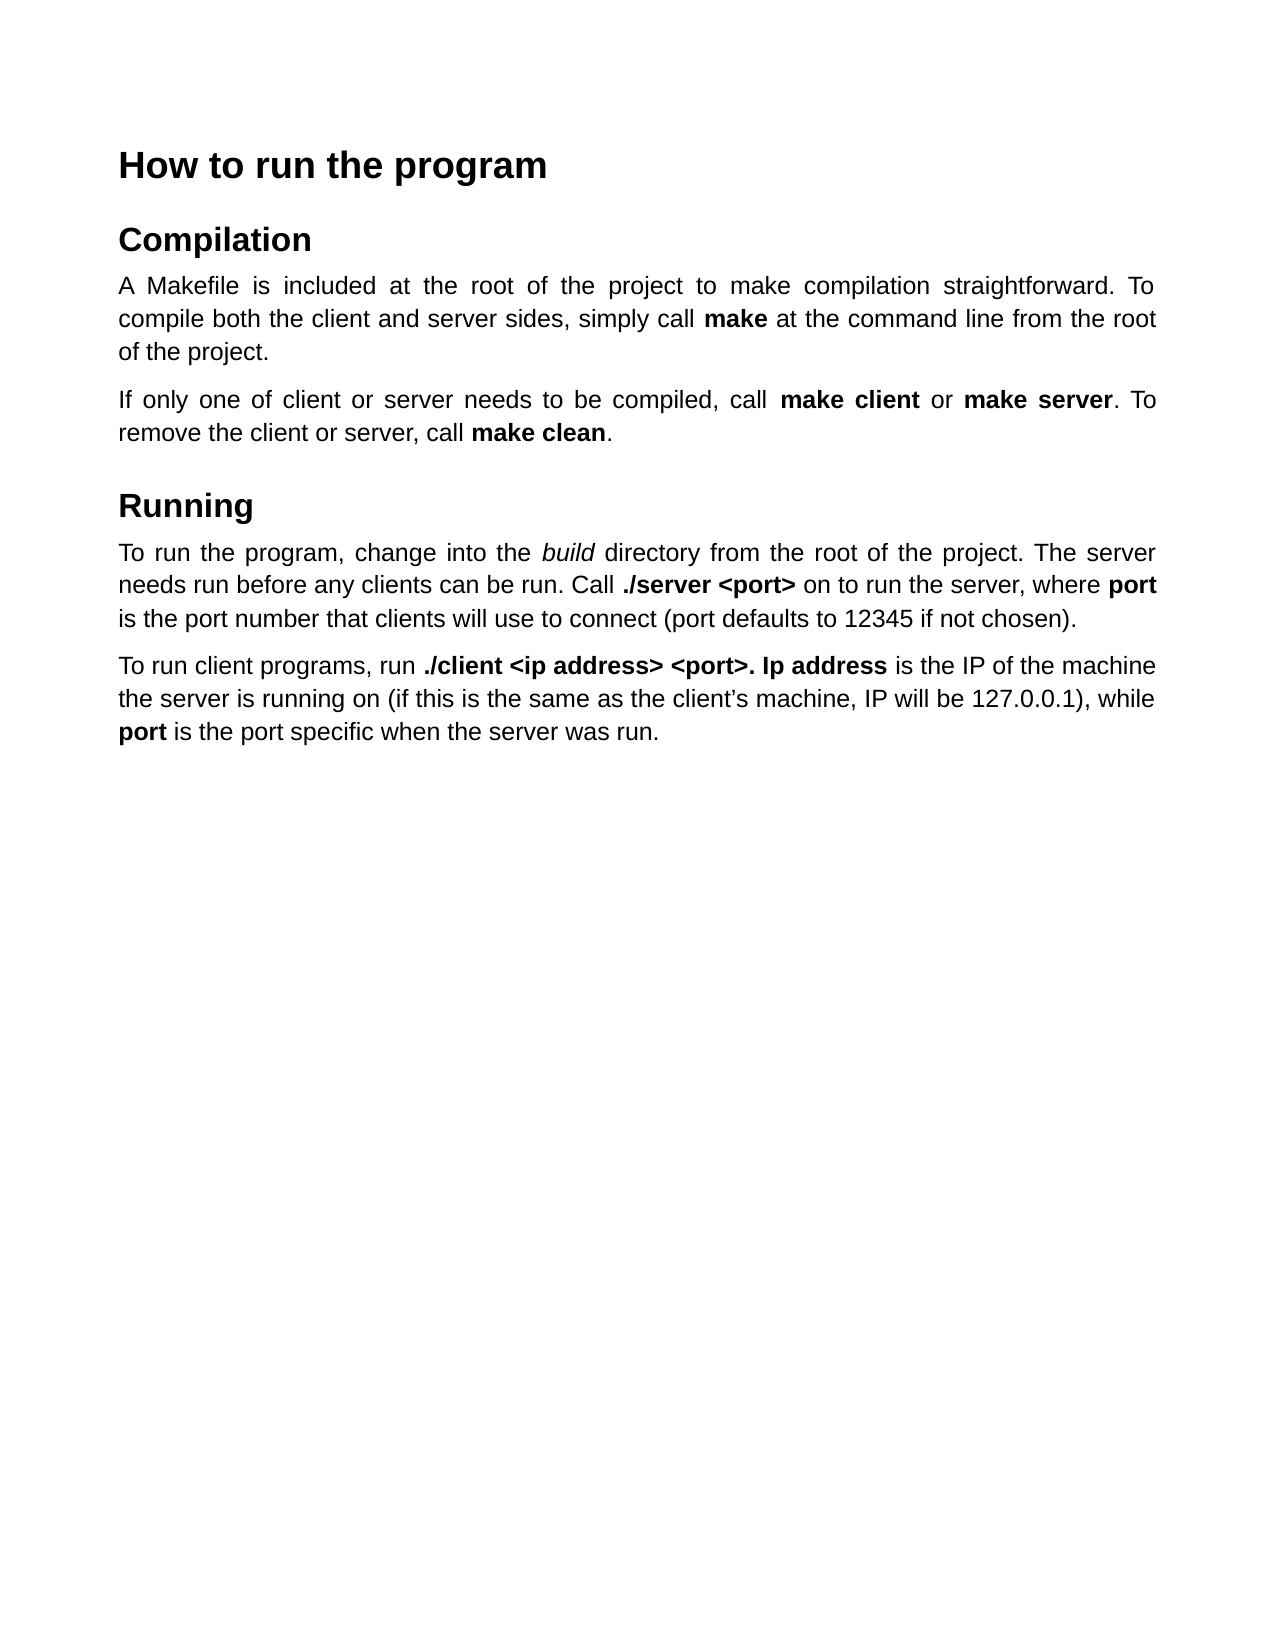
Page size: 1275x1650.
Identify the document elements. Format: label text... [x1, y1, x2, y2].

text To run the program, change into the build directory from the root of the project. The server needs run before any clients can be run. Call ./server <port> on to run the server, where port is the port number that clients will use to connect (port defaults to 12345 if not chosen). [118, 537, 1157, 632]
subtitle Compilation [118, 220, 1157, 259]
text To run client programs, run ./client <ip address> <port>. Ip address is the IP of the machine the server is running on (if this is the same as the client’s machine, IP will be 127.0.0.1), while port is the port specific when the server was run. [118, 651, 1157, 746]
text If only one of client or server needs to be compiled, call make client or make server. To remove the client or server, call make clean. [118, 385, 1157, 447]
text A Makefile is included at the root of the project to make compilation straightforward. To compile both the client and server sides, simply call make at the command line from the root of the project. [118, 271, 1157, 366]
subtitle How to run the program [118, 143, 1157, 187]
subtitle Running [118, 486, 1157, 525]
